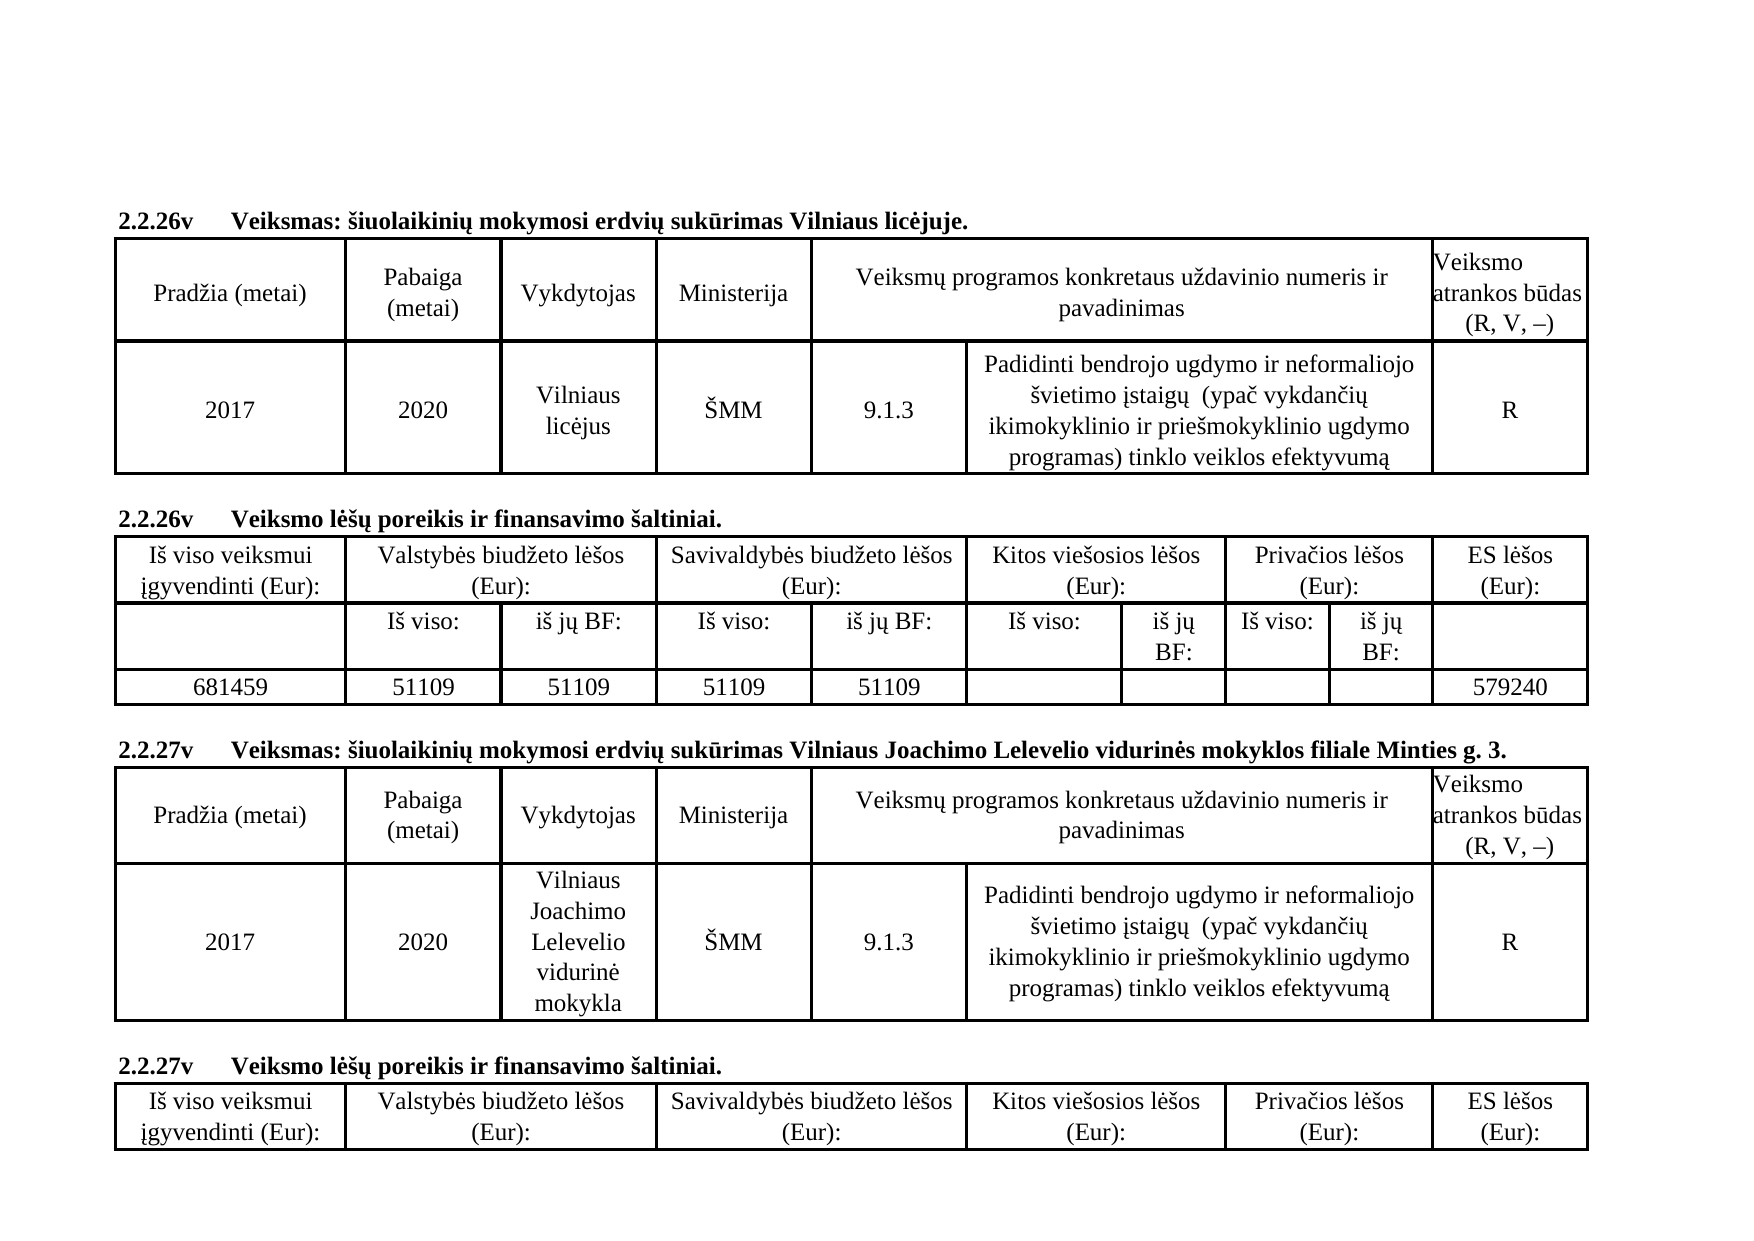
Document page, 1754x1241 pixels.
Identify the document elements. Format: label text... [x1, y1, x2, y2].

table_cell [117, 605, 344, 668]
table_cell [1227, 671, 1328, 703]
table_header Kitos viešosios lėšos (Eur): [968, 1085, 1224, 1148]
table_cell 2020 [347, 865, 499, 1019]
table_header Valstybės biudžeto lėšos (Eur): [347, 538, 655, 601]
table_cell ŠMM [658, 865, 810, 1019]
table_cell 51109 [503, 671, 655, 703]
table_header Pabaiga (metai) [347, 240, 499, 339]
table_cell iš jų BF: [503, 605, 655, 668]
table_cell iš jų BF: [1331, 605, 1431, 668]
table_header Veiksmo atrankos būdas (R, V, –) [1434, 240, 1586, 339]
table_header Ministerija [658, 769, 810, 862]
table_cell Vilniaus Joachimo Lelevelio vidurinė mokykla [503, 865, 655, 1019]
table_header Savivaldybės biudžeto lėšos (Eur): [658, 1085, 965, 1148]
table_cell [1123, 671, 1224, 703]
table_header Ministerija [658, 240, 810, 339]
table_header Vykdytojas [503, 769, 655, 862]
table_cell 9.1.3 [813, 343, 965, 472]
table_cell 2017 [117, 865, 344, 1019]
table_cell 51109 [813, 671, 965, 703]
table_cell 9.1.3 [813, 865, 965, 1019]
table_header ES lėšos (Eur): [1434, 538, 1586, 601]
table_header Savivaldybės biudžeto lėšos (Eur): [658, 538, 965, 601]
table_cell 51109 [347, 671, 499, 703]
table_cell 2020 [347, 343, 499, 472]
table_cell [1434, 605, 1586, 668]
table_cell Vilniaus licėjus [503, 343, 655, 472]
table_cell iš jų BF: [813, 605, 965, 668]
table_cell 2017 [117, 343, 344, 472]
table_header Vykdytojas [503, 240, 655, 339]
table_header Pabaiga (metai) [347, 769, 499, 862]
table_cell ŠMM [658, 343, 810, 472]
table_header Valstybės biudžeto lėšos (Eur): [347, 1085, 655, 1148]
table_header Privačios lėšos (Eur): [1227, 538, 1431, 601]
text 2.2.26v Veiksmo lėšų poreikis ir finansavimo šaltiniai. [118, 504, 1636, 533]
table_cell Iš viso: [1227, 605, 1328, 668]
table_header ES lėšos (Eur): [1434, 1085, 1586, 1148]
text 2.2.26v Veiksmas: šiuolaikinių mokymosi erdvių sukūrimas Vilniaus licėjuje. [118, 206, 1636, 235]
table_cell [968, 671, 1120, 703]
table_header Iš viso veiksmui įgyvendinti (Eur): [117, 538, 344, 601]
table_cell R [1434, 343, 1586, 472]
table_header Kitos viešosios lėšos (Eur): [968, 538, 1224, 601]
table_cell R [1434, 865, 1586, 1019]
table_header Pradžia (metai) [117, 769, 344, 862]
table_header Veiksmų programos konkretaus uždavinio numeris ir pavadinimas [813, 769, 1431, 862]
table_cell 579240 [1434, 671, 1586, 703]
table_cell Padidinti bendrojo ugdymo ir neformaliojo švietimo įstaigų (ypač vykdančių ikimokyklinio ir priešmokyklinio ugdymo programas) tinklo veiklos efektyvumą [968, 865, 1431, 1019]
table_cell 681459 [117, 671, 344, 703]
table_cell Iš viso: [658, 605, 810, 668]
text 2.2.27v Veiksmas: šiuolaikinių mokymosi erdvių sukūrimas Vilniaus Joachimo Lelevelio vidurinės mokyklos filiale Minties g. 3. [118, 735, 1636, 764]
table_header Privačios lėšos (Eur): [1227, 1085, 1431, 1148]
table_cell iš jų BF: [1123, 605, 1224, 668]
table_header Veiksmų programos konkretaus uždavinio numeris ir pavadinimas [813, 240, 1431, 339]
table_cell Iš viso: [347, 605, 499, 668]
table_cell Iš viso: [968, 605, 1120, 668]
table_cell [1331, 671, 1431, 703]
table_cell 51109 [658, 671, 810, 703]
table_header Iš viso veiksmui įgyvendinti (Eur): [117, 1085, 344, 1148]
text 2.2.27v Veiksmo lėšų poreikis ir finansavimo šaltiniai. [118, 1051, 1636, 1079]
table_header Pradžia (metai) [117, 240, 344, 339]
table_cell Padidinti bendrojo ugdymo ir neformaliojo švietimo įstaigų (ypač vykdančių ikimokyklinio ir priešmokyklinio ugdymo programas) tinklo veiklos efektyvumą [968, 343, 1431, 472]
table_header Veiksmo atrankos būdas (R, V, –) [1434, 769, 1586, 862]
